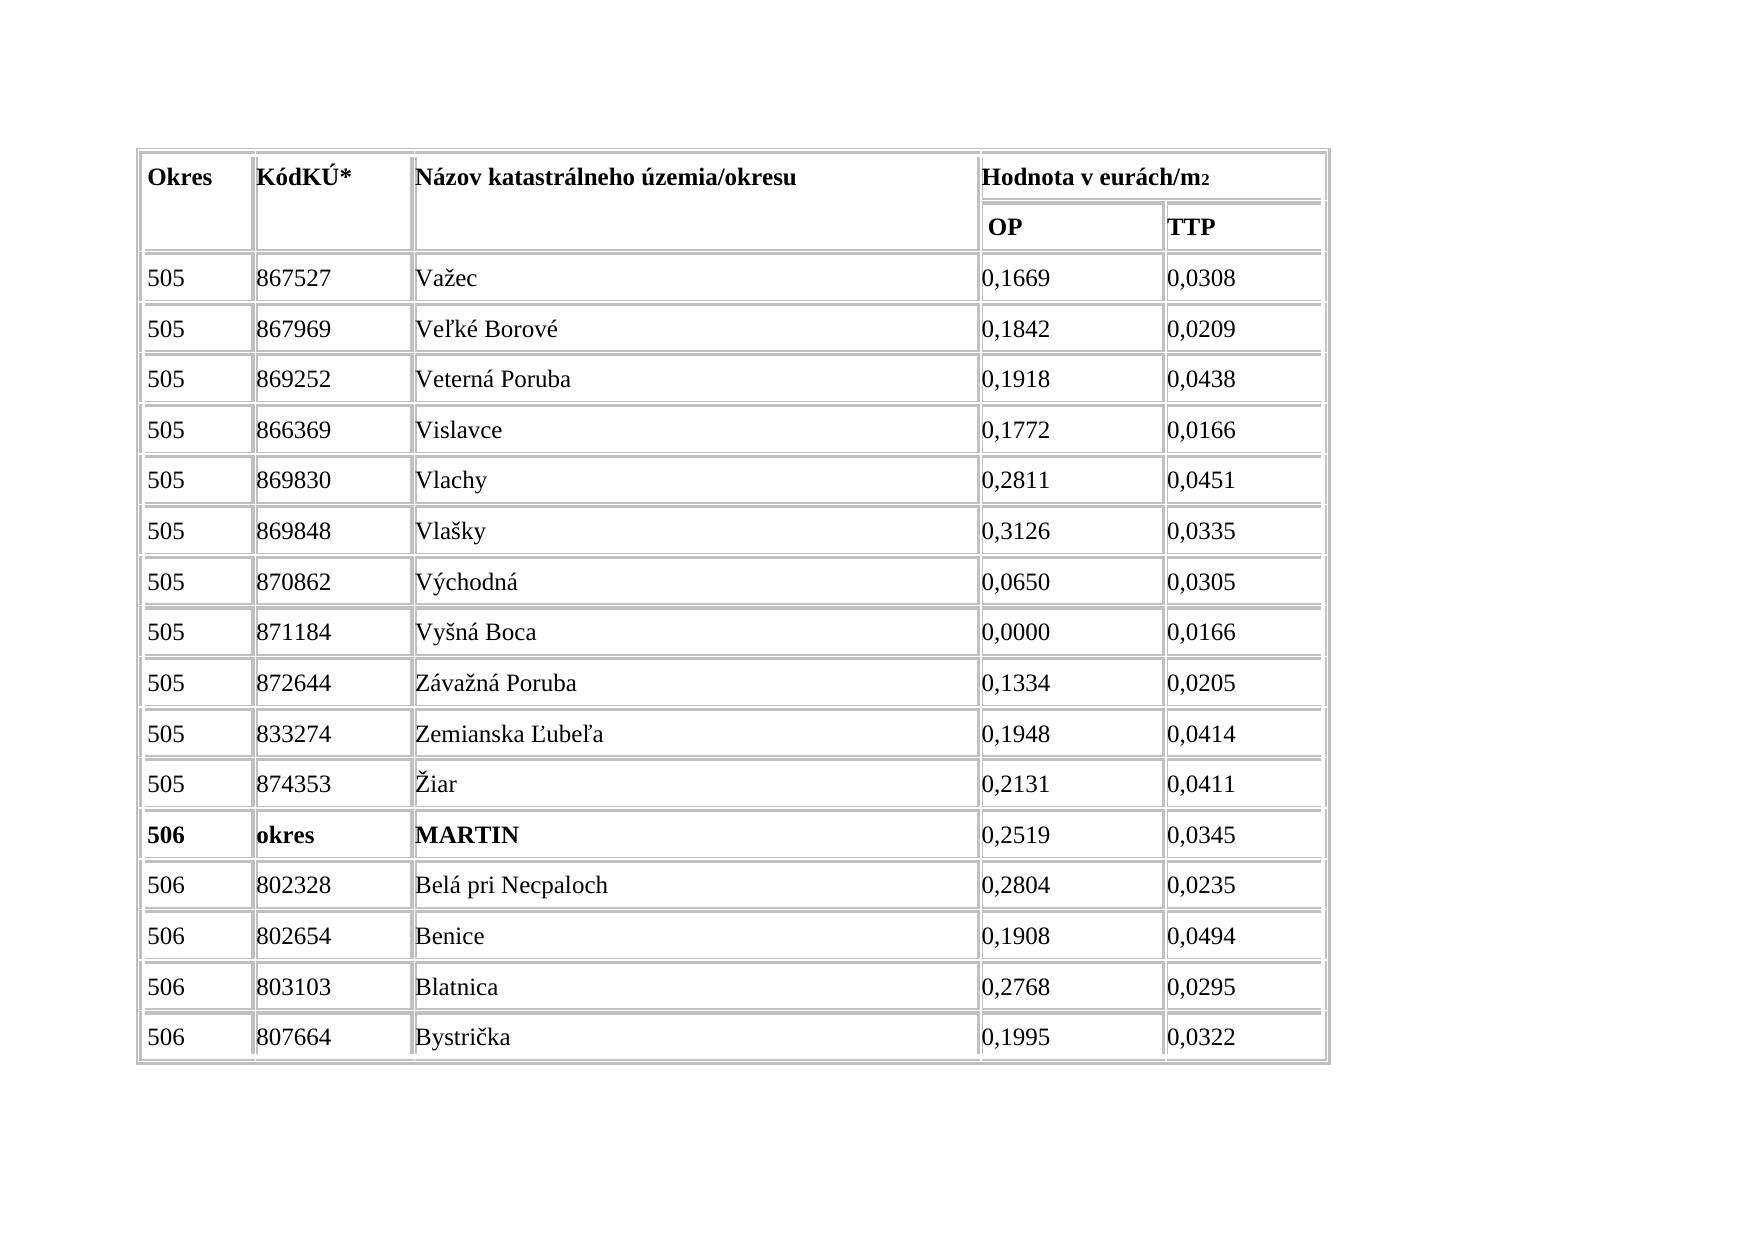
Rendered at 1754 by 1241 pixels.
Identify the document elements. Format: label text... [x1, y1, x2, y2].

table_cell 0,2768 [983, 964, 1162, 1008]
table_cell 505 [139, 553, 254, 603]
table_cell 506 [139, 958, 254, 1008]
table_cell okres [258, 812, 410, 856]
table_cell 0,2804 [983, 863, 1162, 907]
table_cell 0,3126 [983, 508, 1162, 553]
table_cell 0,2811 [983, 458, 1162, 502]
table_cell Vlašky [417, 508, 977, 553]
table_cell Východná [417, 559, 977, 603]
table_cell 0,0295 [1165, 958, 1328, 1008]
table_cell 0,0438 [1165, 350, 1328, 401]
table_header Názov katastrálneho územia/okresu [414, 149, 980, 249]
table_cell 505 [139, 705, 254, 755]
table_cell 0,0305 [1165, 553, 1328, 603]
table_cell 0,0411 [1165, 755, 1328, 806]
table_cell 505 [139, 755, 254, 806]
table_cell 505 [139, 603, 254, 654]
table_cell Vyšná Boca [417, 610, 977, 654]
table_cell 0,1908 [983, 913, 1162, 958]
table_cell 505 [139, 654, 254, 704]
table_cell 833274 [258, 711, 410, 755]
table_cell Žiar [417, 761, 977, 806]
table_cell 0,1772 [983, 407, 1162, 451]
table_cell 871184 [258, 610, 410, 654]
table_cell 0,0000 [983, 610, 1162, 654]
table_cell 0,0308 [1165, 249, 1328, 299]
table_cell 0,0166 [1165, 401, 1328, 451]
table_cell 0,2131 [983, 761, 1162, 806]
table_cell OP [983, 205, 1162, 249]
table_cell 867527 [258, 255, 410, 299]
table_cell 505 [139, 451, 254, 502]
table_cell 802654 [258, 913, 410, 958]
table_cell 0,0494 [1165, 907, 1328, 958]
table_cell 0,0322 [1165, 1008, 1328, 1059]
table_cell 0,0451 [1165, 451, 1328, 502]
table_cell Vislavce [417, 407, 977, 451]
table_cell Zemianska Ľubeľa [417, 711, 977, 755]
table_cell Závažná Poruba [417, 660, 977, 704]
table_cell Vlachy [417, 458, 977, 502]
table_cell 802328 [258, 863, 410, 907]
table_header Okres [142, 154, 254, 249]
table_cell 0,1995 [980, 1008, 1165, 1059]
table_cell 0,0166 [1165, 603, 1328, 654]
table_cell Važec [417, 255, 977, 299]
table_cell MARTIN [417, 812, 977, 856]
table_cell 867969 [258, 306, 410, 350]
table_cell 869252 [258, 356, 410, 401]
table_cell 807664 [255, 1008, 413, 1059]
table_cell Veľké Borové [417, 306, 977, 350]
table_cell 0,2519 [983, 812, 1162, 856]
table_cell 803103 [258, 964, 410, 1008]
table_cell 0,1948 [983, 711, 1162, 755]
table_cell TTP [1165, 198, 1328, 249]
table_cell 869830 [258, 458, 410, 502]
table_cell Belá pri Necpaloch [417, 863, 977, 907]
table_cell 0,0235 [1165, 856, 1328, 907]
table_cell Bystrička [414, 1008, 980, 1059]
table_cell 505 [139, 300, 254, 350]
table_cell 874353 [258, 761, 410, 806]
table_header Hodnota v eurách/m2 [980, 149, 1328, 198]
table_header KódKÚ* [255, 149, 413, 249]
table_cell 0,0650 [983, 559, 1162, 603]
table_cell 505 [139, 502, 254, 553]
table_cell 0,0414 [1165, 705, 1328, 755]
table_cell Blatnica [417, 964, 977, 1008]
table_cell 505 [139, 249, 254, 299]
table_cell 0,0335 [1165, 502, 1328, 553]
table_cell 870862 [258, 559, 410, 603]
table_cell 869848 [258, 508, 410, 553]
table_cell Veterná Poruba [417, 356, 977, 401]
table_cell 506 [139, 1008, 254, 1059]
table_cell 0,1334 [983, 660, 1162, 704]
table_cell 0,1669 [983, 255, 1162, 299]
table_cell 506 [139, 856, 254, 907]
table_cell 506 [139, 806, 254, 856]
table_cell Benice [417, 913, 977, 958]
table_cell 506 [139, 907, 254, 958]
table_cell 505 [139, 401, 254, 451]
table_cell 866369 [258, 407, 410, 451]
table_cell 0,1918 [983, 356, 1162, 401]
table_cell 0,1842 [983, 306, 1162, 350]
table_cell 872644 [258, 660, 410, 704]
table_cell 0,0205 [1165, 654, 1328, 704]
table_cell 505 [139, 350, 254, 401]
table_cell 0,0345 [1165, 806, 1328, 856]
table_cell 0,0209 [1165, 300, 1328, 350]
